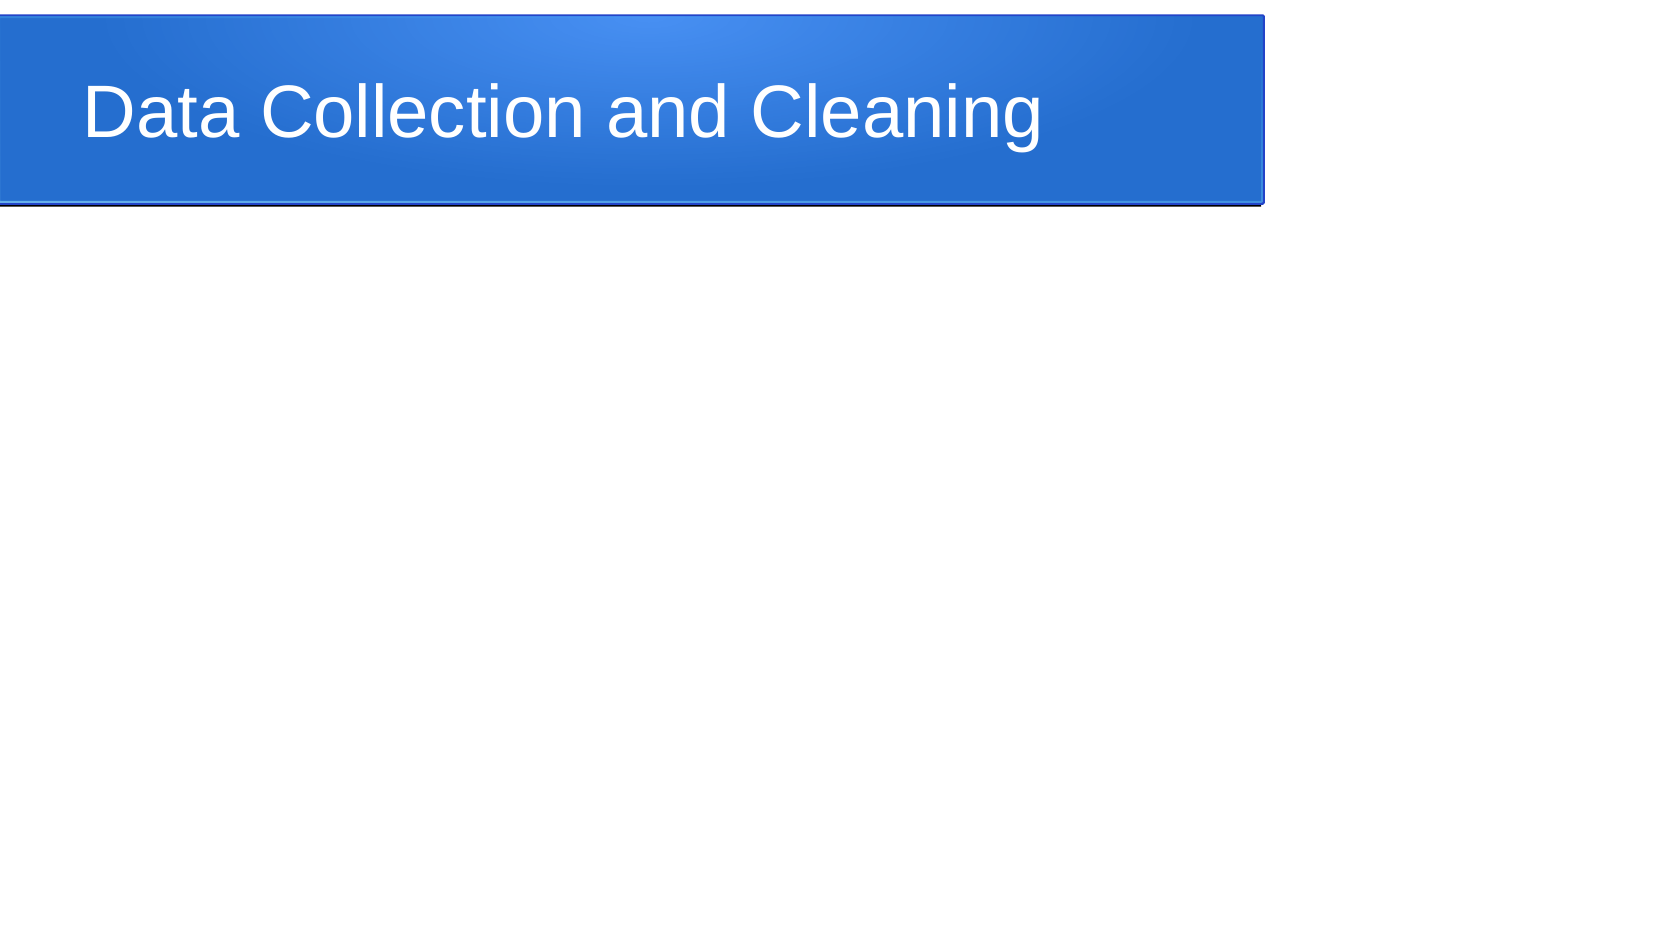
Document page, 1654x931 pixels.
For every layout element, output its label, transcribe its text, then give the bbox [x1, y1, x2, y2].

title Data Collection and Cleaning [82, 35, 1235, 189]
